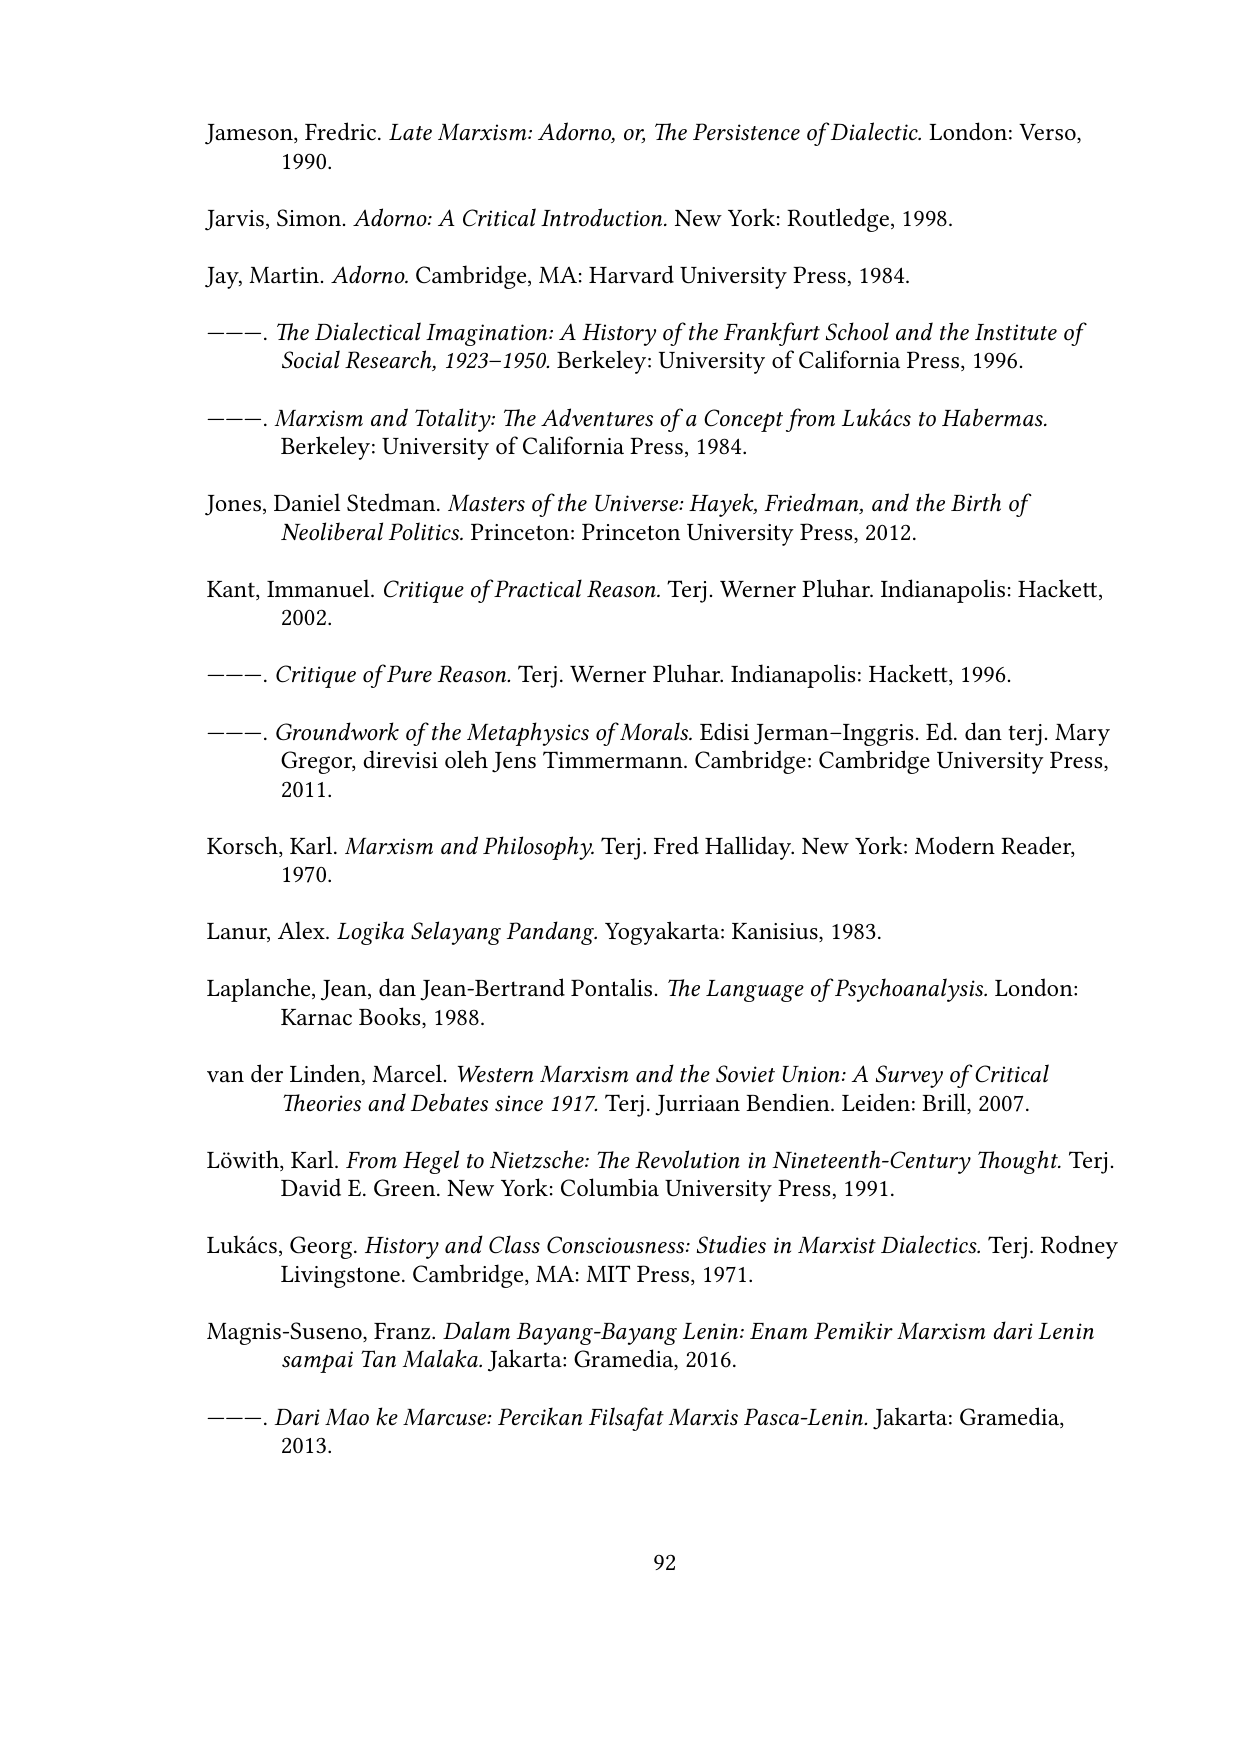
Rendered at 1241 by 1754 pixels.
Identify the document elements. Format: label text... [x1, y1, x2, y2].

text Lanur, Alex. Logika Selayang Pandang. Yogyakarta: Kanisius, 1983. [207, 917, 1122, 946]
text ———. Dari Mao ke Marcuse: Percikan Filsafat Marxis Pasca-Lenin. Jakarta: Gramedia, 2013. [207, 1402, 1122, 1459]
text Korsch, Karl. Marxism and Philosophy. Terj. Fred Halliday. New York: Modern Reader, 1970. [207, 832, 1122, 889]
text Löwith, Karl. From Hegel to Nietzsche: The Revolution in Nineteenth-Century Thought. Terj. David E. Green. New York: Columbia University Press, 1991. [207, 1146, 1122, 1203]
text Jay, Martin. Adorno. Cambridge, MA: Harvard University Press, 1984. [207, 261, 1122, 289]
text Lukács, Georg. History and Class Consciousness: Studies in Marxist Dialectics. Terj. Rodney Livingstone. Cambridge, MA: MIT Press, 1971. [207, 1231, 1122, 1288]
text Jones, Daniel Stedman. Masters of the Universe: Hayek, Friedman, and the Birth of Neoliberal Politics. Princeton: Princeton University Press, 2012. [207, 489, 1122, 546]
text Laplanche, Jean, dan Jean-Bertrand Pontalis. The Language of Psychoanalysis. London: Karnac Books, 1988. [207, 974, 1122, 1031]
text van der Linden, Marcel. Western Marxism and the Soviet Union: A Survey of Critical Theories and Debates since 1917. Terj. Jurriaan Bendien. Leiden: Brill, 2007. [207, 1060, 1122, 1117]
text Jameson, Fredric. Late Marxism: Adorno, or, The Persistence of Dialectic. London: Verso, 1990. [207, 118, 1122, 175]
text ———. Marxism and Totality: The Adventures of a Concept from Lukács to Habermas. Berkeley: University of California Press, 1984. [207, 403, 1122, 461]
text ———. Groundwork of the Metaphysics of Morals. Edisi Jerman–Inggris. Ed. dan terj. Mary Gregor, direvisi oleh Jens Timmermann. Cambridge: Cambridge University Press, 2011. [207, 717, 1122, 803]
text Kant, Immanuel. Critique of Practical Reason. Terj. Werner Pluhar. Indianapolis: Hackett, 2002. [207, 575, 1122, 632]
text Magnis-Suseno, Franz. Dalam Bayang-Bayang Lenin: Enam Pemikir Marxism dari Lenin sampai Tan Malaka. Jakarta: Gramedia, 2016. [207, 1317, 1122, 1374]
text Jarvis, Simon. Adorno: A Critical Introduction. New York: Routledge, 1998. [207, 204, 1122, 232]
text ———. Critique of Pure Reason. Terj. Werner Pluhar. Indianapolis: Hackett, 1996. [207, 660, 1122, 689]
text ———. The Dialectical Imagination: A History of the Frankfurt School and the Institute of Social Research, 1923–1950. Berkeley: University of California Press, 1996. [207, 318, 1122, 375]
